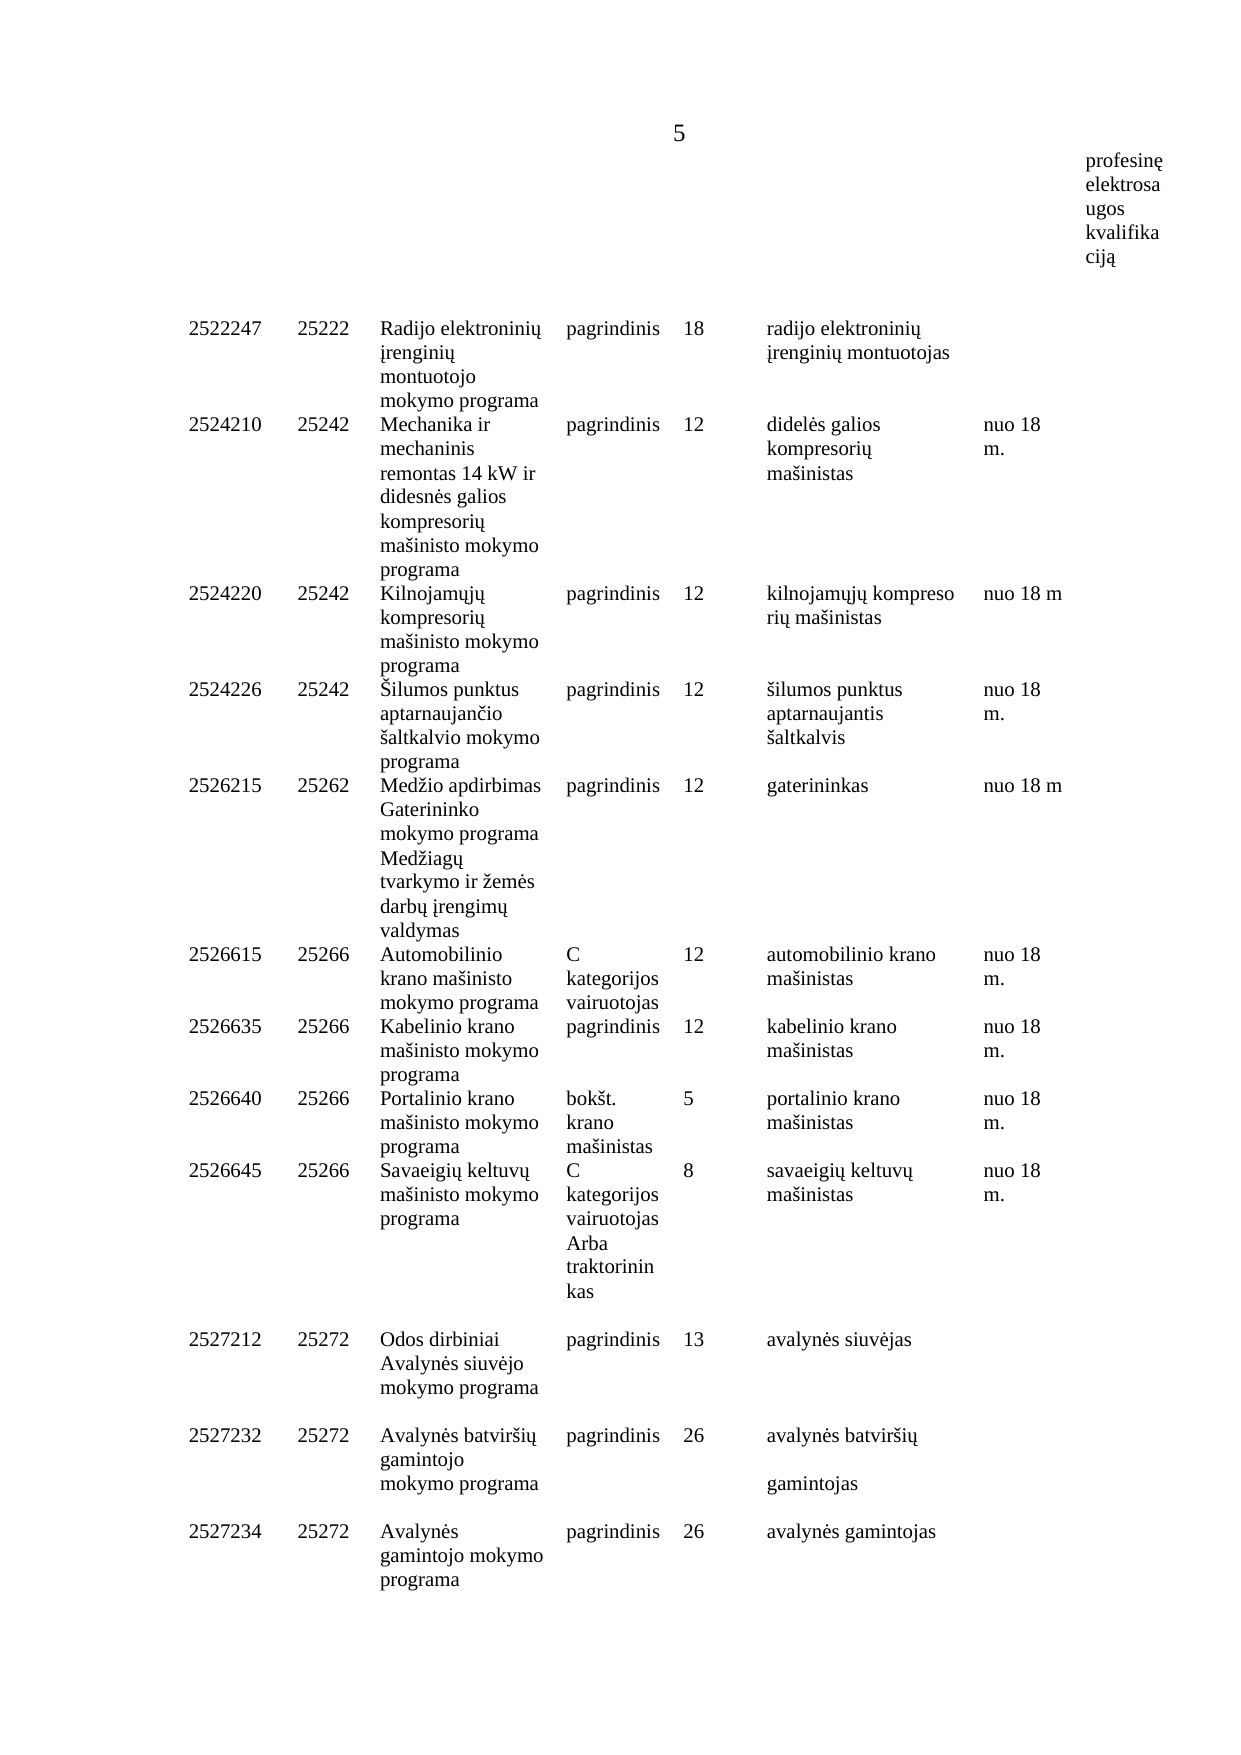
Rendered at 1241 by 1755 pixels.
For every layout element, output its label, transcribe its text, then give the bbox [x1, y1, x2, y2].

table_cell [1176, 1327, 1186, 1399]
table_cell [286, 1495, 368, 1519]
table_cell [286, 1303, 368, 1327]
table_cell [755, 148, 972, 268]
table_cell [1186, 1471, 1204, 1495]
table_cell [972, 1495, 1074, 1519]
table_cell pagrindinis [555, 316, 672, 412]
table_cell [1176, 268, 1186, 292]
table_cell radijo elektroninių įrenginių montuotojas [755, 316, 972, 412]
table_cell Kabelinio krano mašinisto mokymo programa [369, 1014, 555, 1086]
table_cell 26 [672, 1519, 755, 1567]
table_cell nuo 18 m. [972, 1014, 1074, 1086]
table_cell [1186, 773, 1204, 942]
table_cell [286, 148, 368, 268]
table_cell [555, 1495, 672, 1519]
table_cell [1176, 1399, 1186, 1423]
table_cell gaterininkas [755, 773, 972, 942]
table_cell [672, 1303, 755, 1327]
table_cell pagrindinis [555, 1423, 672, 1471]
table_cell 25242 [286, 581, 368, 677]
table_cell [1074, 1303, 1176, 1327]
table_cell [555, 1471, 672, 1495]
table_cell [555, 1567, 672, 1591]
table_cell 8 [672, 1158, 755, 1303]
table_cell 2522247 [177, 316, 286, 412]
table_cell šilumos punktus aptarnaujantis šaltkalvis [755, 677, 972, 773]
table_cell [1186, 1327, 1204, 1399]
table_cell [755, 292, 972, 316]
table_cell [286, 268, 368, 292]
table_cell kilnojamųjų kompreso rių mašinistas [755, 581, 972, 677]
table_cell [286, 292, 368, 316]
table_cell [555, 1303, 672, 1327]
table_cell [1186, 1399, 1204, 1423]
table_cell Avalynės batviršių gamintojo [369, 1423, 555, 1471]
table_cell pagrindinis [555, 412, 672, 581]
table_cell [1176, 1014, 1186, 1086]
table_cell 18 [672, 316, 755, 412]
table_cell [1176, 1495, 1186, 1519]
table_cell [1186, 1086, 1204, 1158]
table_cell 12 [672, 1014, 755, 1086]
table_cell 12 [672, 412, 755, 581]
table_cell [1176, 1158, 1186, 1303]
table_cell [1074, 412, 1176, 581]
table_cell 25242 [286, 677, 368, 773]
table_cell [972, 292, 1074, 316]
table_cell C kategorijos vairuotojas Arba traktorininkas [555, 1158, 672, 1303]
table_cell [672, 1399, 755, 1423]
table_cell 25266 [286, 1158, 368, 1303]
table_cell [755, 1495, 972, 1519]
table_cell [672, 1495, 755, 1519]
table_cell 2526640 [177, 1086, 286, 1158]
table_cell pagrindinis [555, 677, 672, 773]
table_cell [1074, 1086, 1176, 1158]
table_cell [972, 1423, 1074, 1471]
table_cell [286, 1567, 368, 1591]
table_cell 25272 [286, 1519, 368, 1567]
table_cell avalynės siuvėjas [755, 1327, 972, 1399]
table_cell [1186, 292, 1204, 316]
table_cell [1176, 773, 1186, 942]
table_cell [555, 292, 672, 316]
table_cell nuo 18 m. [972, 677, 1074, 773]
table_cell [755, 1399, 972, 1423]
table_cell [177, 148, 286, 268]
table_cell Savaeigių keltuvų mašinisto mokymo programa [369, 1158, 555, 1303]
table_cell 25272 [286, 1423, 368, 1471]
table_cell [1074, 1519, 1176, 1567]
table_cell 12 [672, 942, 755, 1014]
table_cell [1186, 1519, 1204, 1567]
table_cell [1074, 1471, 1176, 1495]
table_cell 2524210 [177, 412, 286, 581]
table_cell Mechanika ir mechaninis remontas 14 kW ir didesnės galios kompresorių mašinisto mokymo programa [369, 412, 555, 581]
table_cell [1176, 148, 1186, 268]
table_cell pagrindinis [555, 1327, 672, 1399]
table_cell [1186, 316, 1204, 412]
table_cell nuo 18 m. [972, 1158, 1074, 1303]
table_cell 5 [672, 1086, 755, 1158]
table_cell Šilumos punktus aptarnaujančio šaltkalvio mokymo programa [369, 677, 555, 773]
table_cell [1176, 1303, 1186, 1327]
table_cell [1074, 316, 1176, 412]
table_cell [672, 148, 755, 268]
table_cell [369, 1495, 555, 1519]
table_cell [177, 1303, 286, 1327]
table_cell [1074, 292, 1176, 316]
table_cell [1074, 1495, 1176, 1519]
table_cell [177, 1567, 286, 1591]
table_cell gamintojas [755, 1471, 972, 1495]
table_cell [1186, 1567, 1204, 1591]
table_cell [1186, 1014, 1204, 1086]
table_cell [286, 1471, 368, 1495]
table_cell [177, 1399, 286, 1423]
table_cell [1176, 412, 1186, 581]
table_cell C kategorijos vairuotojas [555, 942, 672, 1014]
table_cell 2526645 [177, 1158, 286, 1303]
table_cell nuo 18 m. [972, 1086, 1074, 1158]
table_cell 25266 [286, 1014, 368, 1086]
table_cell Automobilinio krano mašinisto mokymo programa [369, 942, 555, 1014]
table_cell [1074, 773, 1176, 942]
table_cell 25266 [286, 1086, 368, 1158]
table_cell [177, 1471, 286, 1495]
table_cell avalynės gamintojas [755, 1519, 972, 1567]
table_cell [1186, 148, 1204, 268]
table_cell [1186, 1495, 1204, 1519]
table_cell [369, 1303, 555, 1327]
table_cell 12 [672, 581, 755, 677]
table_cell [972, 316, 1074, 412]
table_cell 13 [672, 1327, 755, 1399]
table_cell 25262 [286, 773, 368, 942]
table_cell 12 [672, 677, 755, 773]
table_cell Odos dirbiniai Avalynės siuvėjo mokymo programa [369, 1327, 555, 1399]
table_cell bokšt. krano mašinistas [555, 1086, 672, 1158]
table_cell [755, 268, 972, 292]
table_cell [1074, 268, 1176, 292]
table_cell [1074, 1423, 1176, 1471]
table_cell didelės galios kompresorių mašinistas [755, 412, 972, 581]
table_cell profesinę elektrosaugos kvalifikaciją [1074, 148, 1176, 268]
table_cell [555, 148, 672, 268]
table_cell nuo 18 m. [972, 942, 1074, 1014]
table_cell [1176, 1471, 1186, 1495]
table_cell [286, 1399, 368, 1423]
table_cell 25222 [286, 316, 368, 412]
table_cell savaeigių keltuvų mašinistas [755, 1158, 972, 1303]
table_cell nuo 18 m [972, 581, 1074, 677]
table_cell kabelinio krano mašinistas [755, 1014, 972, 1086]
table_cell [1176, 1086, 1186, 1158]
table_cell Kilnojamųjų kompresorių mašinisto mokymo programa [369, 581, 555, 677]
table_cell 2526215 [177, 773, 286, 942]
table_cell [672, 268, 755, 292]
table_cell pagrindinis [555, 1519, 672, 1567]
table_cell [1074, 1327, 1176, 1399]
table_cell [672, 292, 755, 316]
table_cell [972, 1327, 1074, 1399]
table_cell [1186, 1423, 1204, 1471]
table_cell [972, 1303, 1074, 1327]
table_cell [1074, 581, 1176, 677]
table_cell pagrindinis [555, 773, 672, 942]
table_cell Portalinio krano mašinisto mokymo programa [369, 1086, 555, 1158]
table_cell 2526615 [177, 942, 286, 1014]
table_cell 12 [672, 773, 755, 942]
table_cell 2526635 [177, 1014, 286, 1086]
table_cell Medžio apdirbimas Gaterininko mokymo programa Medžiagų tvarkymo ir žemės darbų įrengimų valdymas [369, 773, 555, 942]
table_cell [369, 148, 555, 268]
table_cell 26 [672, 1423, 755, 1471]
table_cell mokymo programa [369, 1471, 555, 1495]
table_cell [1186, 581, 1204, 677]
table_cell [672, 1567, 755, 1591]
table_cell 25272 [286, 1327, 368, 1399]
table_cell [1074, 1014, 1176, 1086]
table_cell [1186, 677, 1204, 773]
table_cell [1186, 1303, 1204, 1327]
table_cell pagrindinis [555, 1014, 672, 1086]
table_cell [1186, 942, 1204, 1014]
table_cell nuo 18 m [972, 773, 1074, 942]
table_cell [755, 1567, 972, 1591]
table_cell 2524226 [177, 677, 286, 773]
table_cell 2527234 [177, 1519, 286, 1567]
table_cell [1186, 1158, 1204, 1303]
table_cell automobilinio krano mašinistas [755, 942, 972, 1014]
table_cell [1186, 412, 1204, 581]
table_cell 2527232 [177, 1423, 286, 1471]
table_cell [1074, 942, 1176, 1014]
table_cell [369, 292, 555, 316]
table_cell [972, 1519, 1074, 1567]
table_cell [177, 292, 286, 316]
table_cell [1176, 1519, 1186, 1567]
table_cell [1176, 942, 1186, 1014]
table_cell 2524220 [177, 581, 286, 677]
table_cell [972, 1399, 1074, 1423]
table_cell [1176, 292, 1186, 316]
table_cell [1074, 1158, 1176, 1303]
table_cell [555, 1399, 672, 1423]
table_cell [672, 1471, 755, 1495]
table_cell pagrindinis [555, 581, 672, 677]
table_cell Avalynės gamintojo mokymo [369, 1519, 555, 1567]
table_cell [1176, 677, 1186, 773]
table_cell portalinio krano mašinistas [755, 1086, 972, 1158]
table_cell [1176, 1567, 1186, 1591]
table_cell [1176, 316, 1186, 412]
table_cell [177, 268, 286, 292]
table_cell [972, 268, 1074, 292]
table_cell 25242 [286, 412, 368, 581]
table_cell [369, 1399, 555, 1423]
table_cell programa [369, 1567, 555, 1591]
table_cell [1176, 1423, 1186, 1471]
table_cell 2527212 [177, 1327, 286, 1399]
table_cell [555, 268, 672, 292]
table_cell [1074, 1567, 1176, 1591]
table_cell nuo 18 m. [972, 412, 1074, 581]
table_cell [177, 1495, 286, 1519]
table_cell 25266 [286, 942, 368, 1014]
table_cell [1176, 581, 1186, 677]
table_cell avalynės batviršių [755, 1423, 972, 1471]
table_cell [972, 1567, 1074, 1591]
table_cell [1074, 1399, 1176, 1423]
table_cell [972, 1471, 1074, 1495]
table_cell [1074, 677, 1176, 773]
table_cell [369, 268, 555, 292]
table_cell [1186, 268, 1204, 292]
table_cell [755, 1303, 972, 1327]
table_cell [972, 148, 1074, 268]
table_cell Radijo elektroninių įrenginių montuotojo mokymo programa [369, 316, 555, 412]
